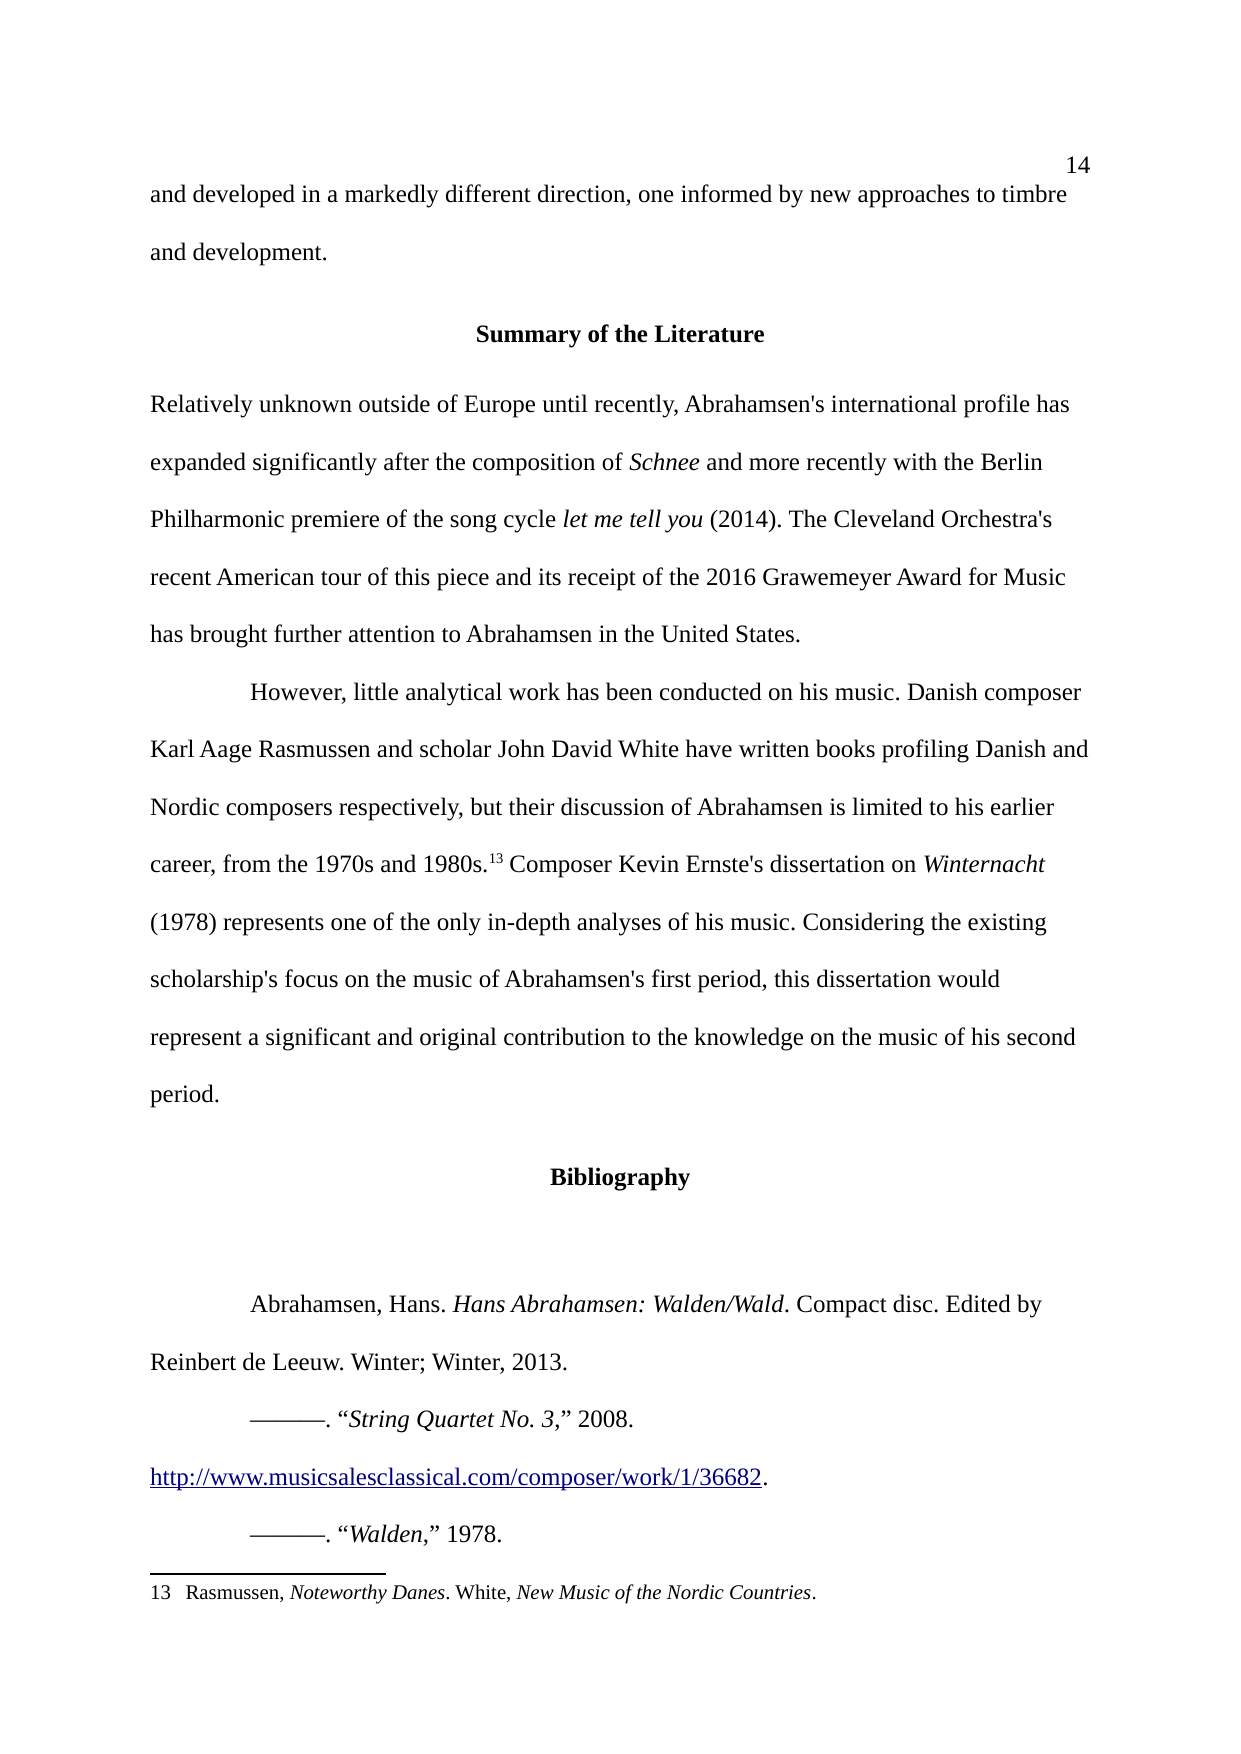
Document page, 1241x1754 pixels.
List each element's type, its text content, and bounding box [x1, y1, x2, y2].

text Abrahamsen, Hans. Hans Abrahamsen: Walden/Wald. Compact disc. Edited by Reinbert de Leeuw. Winter; Winter, 2013. [150, 1289, 1090, 1376]
text ———. “Walden,” 1978. [150, 1519, 1090, 1548]
subtitle Bibliography [150, 1162, 1090, 1191]
text Relatively unknown outside of Europe until recently, Abrahamsen's international profile has expanded significantly after the composition of Schnee and more recently with the Berlin Philharmonic premiere of the song cycle let me tell you (2014). The Cleveland Orchestra's recent American tour of this piece and its receipt of the 2016 Grawemeyer Award for Music has brought further attention to Abrahamsen in the United States. [150, 389, 1090, 648]
text However, little analytical work has been conducted on his music. Danish composer Karl Aage Rasmussen and scholar John David White have written books profiling Danish and Nordic composers respectively, but their discussion of Abrahamsen is limited to his earlier career, from the 1970s and 1980s. Composer Kevin Ernste's dissertation on Winternacht (1978) represents one of the only in-depth analyses of his music. Considering the existing scholarship's focus on the music of Abrahamsen's first period, this dissertation would represent a significant and original contribution to the knowledge on the music of his second period. [150, 677, 1090, 1108]
subtitle Summary of the Literature [150, 319, 1090, 348]
text and developed in a markedly different direction, one informed by new approaches to timbre and development. [150, 179, 1090, 266]
text Rasmussen, Noteworthy Danes. White, New Music of the Nordic Countries. [150, 1580, 1090, 1604]
text ———. “String Quartet No. 3,” 2008. http://www.musicsalesclassical.com/composer/work/1/36682. [150, 1404, 1090, 1491]
